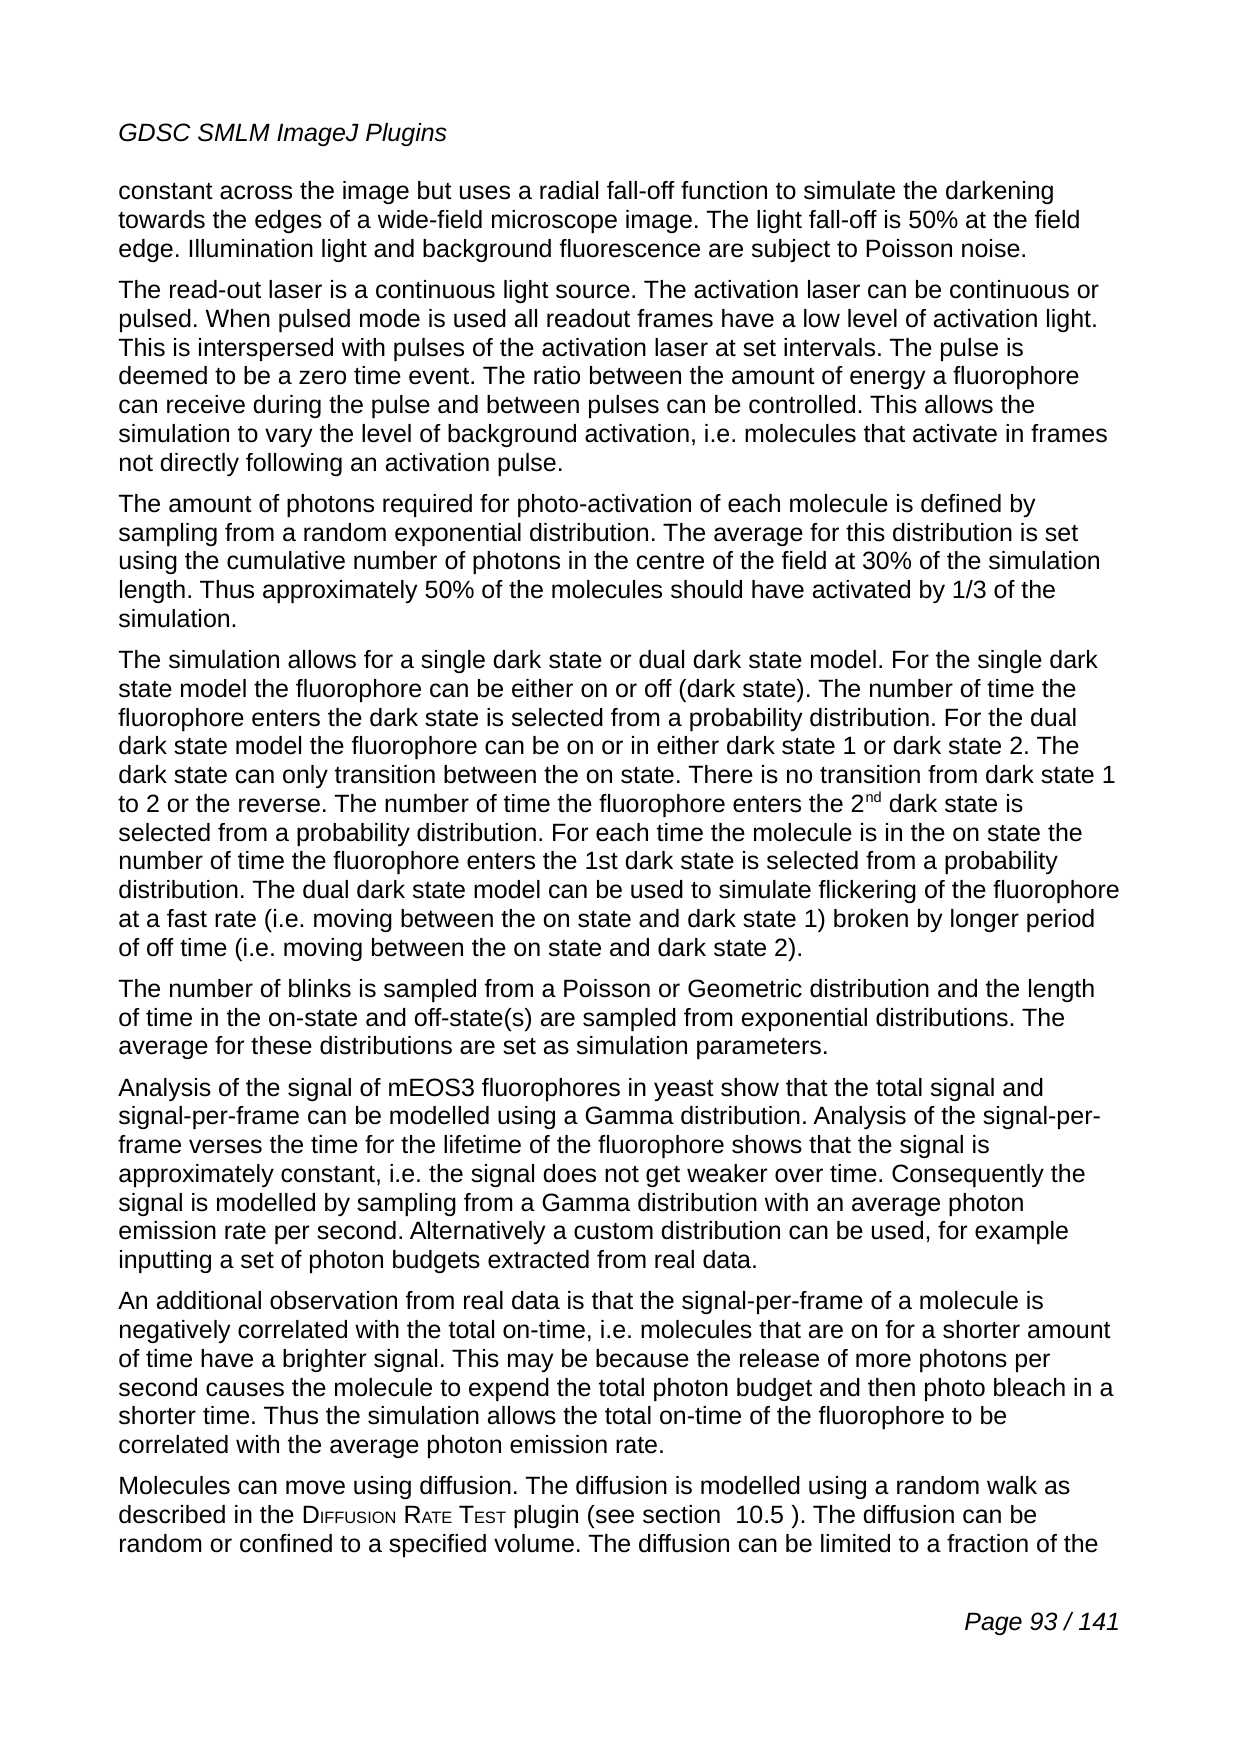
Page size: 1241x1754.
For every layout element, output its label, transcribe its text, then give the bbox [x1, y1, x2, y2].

text The amount of photons required for photo-activation of each molecule is defined by sampling from a random exponential distribution. The average for this distribution is set using the cumulative number of photons in the centre of the field at 30% of the simulation length. Thus approximately 50% of the molecules should have activated by 1/3 of the simulation. [118, 489, 1122, 633]
text Analysis of the signal of mEOS3 fluorophores in yeast show that the total signal and signal-per-frame can be modelled using a Gamma distribution. Analysis of the signal-per-frame verses the time for the lifetime of the fluorophore shows that the signal is approximately constant, i.e. the signal does not get weaker over time. Consequently the signal is modelled by sampling from a Gamma distribution with an average photon emission rate per second. Alternatively a custom distribution can be used, for example inputting a set of photon budgets extracted from real data. [118, 1073, 1122, 1274]
text constant across the image but uses a radial fall-off function to simulate the darkening towards the edges of a wide-field microscope image. The light fall-off is 50% at the field edge. Illumination light and background fluorescence are subject to Poisson noise. [118, 176, 1122, 263]
text The read-out laser is a continuous light source. The activation laser can be continuous or pulsed. When pulsed mode is used all readout frames have a low level of activation light. This is interspersed with pulses of the activation laser at set intervals. The pulse is deemed to be a zero time event. The ratio between the amount of energy a fluorophore can receive during the pulse and between pulses can be controlled. This allows the simulation to vary the level of background activation, i.e. molecules that activate in frames not directly following an activation pulse. [118, 275, 1122, 476]
text An additional observation from real data is that the signal-per-frame of a molecule is negatively correlated with the total on-time, i.e. molecules that are on for a shorter amount of time have a brighter signal. This may be because the release of more photons per second causes the molecule to expend the total photon budget and then photo bleach in a shorter time. Thus the simulation allows the total on-time of the fluorophore to be correlated with the average photon emission rate. [118, 1286, 1122, 1459]
text The simulation allows for a single dark state or dual dark state model. For the single dark state model the fluorophore can be either on or off (dark state). The number of time the fluorophore enters the dark state is selected from a probability distribution. For the dual dark state model the fluorophore can be on or in either dark state 1 or dark state 2. The dark state can only transition between the on state. There is no transition from dark state 1 to 2 or the reverse. The number of time the fluorophore enters the 2nd dark state is selected from a probability distribution. For each time the molecule is in the on state the number of time the fluorophore enters the 1st dark state is selected from a probability distribution. The dual dark state model can be used to simulate flickering of the fluorophore at a fast rate (i.e. moving between the on state and dark state 1) broken by longer period of off time (i.e. moving between the on state and dark state 2). [118, 645, 1122, 961]
text The number of blinks is sampled from a Poisson or Geometric distribution and the length of time in the on-state and off-state(s) are sampled from exponential distributions. The average for these distributions are set as simulation parameters. [118, 974, 1122, 1060]
text Molecules can move using diffusion. The diffusion is modelled using a random walk as described in the Diffusion Rate Test plugin (see section 10.5). The diffusion can be random or confined to a specified volume. The diffusion can be limited to a fraction of the [118, 1471, 1122, 1558]
